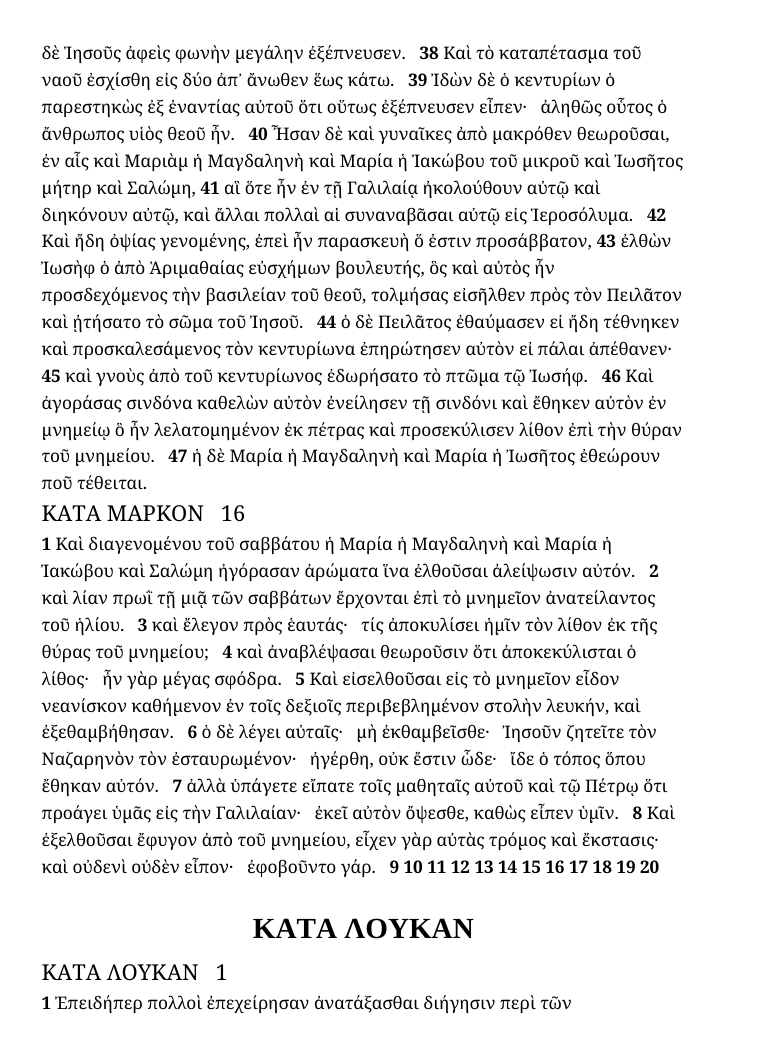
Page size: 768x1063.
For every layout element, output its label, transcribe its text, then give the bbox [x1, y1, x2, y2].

text 1 Καὶ διαγενομένου τοῦ σαββάτου ἡ Μαρία ἡ Μαγδαληνὴ καὶ Μαρία ἡ Ἰακώβου καὶ Σαλώμη ἠγόρασαν ἀρώματα ἵνα ἐλθοῦσαι ἀλείψωσιν αὐτόν. 2 καὶ λίαν πρωῒ τῇ μιᾷ τῶν σαββάτων ἔρχονται ἐπὶ τὸ μνημεῖον ἀνατείλαντος τοῦ ἡλίου. 3 καὶ ἔλεγον πρὸς ἑαυτάς· τίς ἀποκυλίσει ἡμῖν τὸν λίθον ἐκ τῆς θύρας τοῦ μνημείου; 4 καὶ ἀναβλέψασαι θεωροῦσιν ὅτι ἀποκεκύλισται ὁ λίθος· ἦν γὰρ μέγας σφόδρα. 5 Καὶ εἰσελθοῦσαι εἰς τὸ μνημεῖον εἶδον νεανίσκον καθήμενον ἐν τοῖς δεξιοῖς περιβεβλημένον στολὴν λευκήν, καὶ ἐξεθαμβήθησαν. 6 ὁ δὲ λέγει αὐταῖς· μὴ ἐκθαμβεῖσθε· Ἰησοῦν ζητεῖτε τὸν Ναζαρηνὸν τὸν ἐσταυρωμένον· ἠγέρθη, οὐκ ἔστιν ὧδε· ἴδε ὁ τόπος ὅπου ἔθηκαν αὐτόν. 7 ἀλλὰ ὑπάγετε εἴπατε τοῖς μαθηταῖς αὐτοῦ καὶ τῷ Πέτρῳ ὅτι προάγει ὑμᾶς εἰς τὴν Γαλιλαίαν· ἐκεῖ αὐτὸν ὄψεσθε, καθὼς εἶπεν ὑμῖν. 8 Καὶ ἐξελθοῦσαι ἔφυγον ἀπὸ τοῦ μνημείου, εἶχεν γὰρ αὐτὰς τρόμος καὶ ἔκστασις· καὶ οὐδενὶ οὐδὲν εἶπον· ἐφοβοῦντο γάρ. 9 10 11 12 13 14 15 16 17 18 19 20 [41, 532, 685, 878]
subtitle ΚΑΤΑ ΛΟΥΚΑΝ [41, 911, 685, 944]
text δὲ Ἰησοῦς ἀφεὶς φωνὴν μεγάλην ἐξέπνευσεν. 38 Καὶ τὸ καταπέτασμα τοῦ ναοῦ ἐσχίσθη εἰς δύο ἀπ᾽ ἄνωθεν ἕως κάτω. 39 Ἰδὼν δὲ ὁ κεντυρίων ὁ παρεστηκὼς ἐξ ἐναντίας αὐτοῦ ὅτι οὕτως ἐξέπνευσεν εἶπεν· ἀληθῶς οὗτος ὁ ἄνθρωπος υἱὸς θεοῦ ἦν. 40 Ἦσαν δὲ καὶ γυναῖκες ἀπὸ μακρόθεν θεωροῦσαι, ἐν αἷς καὶ Μαριὰμ ἡ Μαγδαληνὴ καὶ Μαρία ἡ Ἰακώβου τοῦ μικροῦ καὶ Ἰωσῆτος μήτηρ καὶ Σαλώμη, 41 αἳ ὅτε ἦν ἐν τῇ Γαλιλαίᾳ ἠκολούθουν αὐτῷ καὶ διηκόνουν αὐτῷ, καὶ ἄλλαι πολλαὶ αἱ συναναβᾶσαι αὐτῷ εἰς Ἱεροσόλυμα. 42 Καὶ ἤδη ὀψίας γενομένης, ἐπεὶ ἦν παρασκευὴ ὅ ἐστιν προσάββατον, 43 ἐλθὼν Ἰωσὴφ ὁ ἀπὸ Ἁριμαθαίας εὐσχήμων βουλευτής, ὃς καὶ αὐτὸς ἦν προσδεχόμενος τὴν βασιλείαν τοῦ θεοῦ, τολμήσας εἰσῆλθεν πρὸς τὸν Πειλᾶτον καὶ ᾐτήσατο τὸ σῶμα τοῦ Ἰησοῦ. 44 ὁ δὲ Πειλᾶτος ἐθαύμασεν εἰ ἤδη τέθνηκεν καὶ προσκαλεσάμενος τὸν κεντυρίωνα ἐπηρώτησεν αὐτὸν εἰ πάλαι ἀπέθανεν· 45 καὶ γνοὺς ἀπὸ τοῦ κεντυρίωνος ἐδωρήσατο τὸ πτῶμα τῷ Ἰωσήφ. 46 Καὶ ἀγοράσας σινδόνα καθελὼν αὐτὸν ἐνείλησεν τῇ σινδόνι καὶ ἔθηκεν αὐτὸν ἐν μνημείῳ ὃ ἦν λελατομημένον ἐκ πέτρας καὶ προσεκύλισεν λίθον ἐπὶ τὴν θύραν τοῦ μνημείου. 47 ἡ δὲ Μαρία ἡ Μαγδαληνὴ καὶ Μαρία ἡ Ἰωσῆτος ἐθεώρουν ποῦ τέθειται. [41, 41, 685, 495]
text 1 Ἐπειδήπερ πολλοὶ ἐπεχείρησαν ἀνατάξασθαι διήγησιν περὶ τῶν [41, 991, 685, 1014]
text ΚΑΤΑ ΜΑΡΚΟΝ 16 [41, 498, 685, 528]
text ΚΑΤΑ ΛΟΥΚΑΝ 1 [41, 957, 685, 987]
